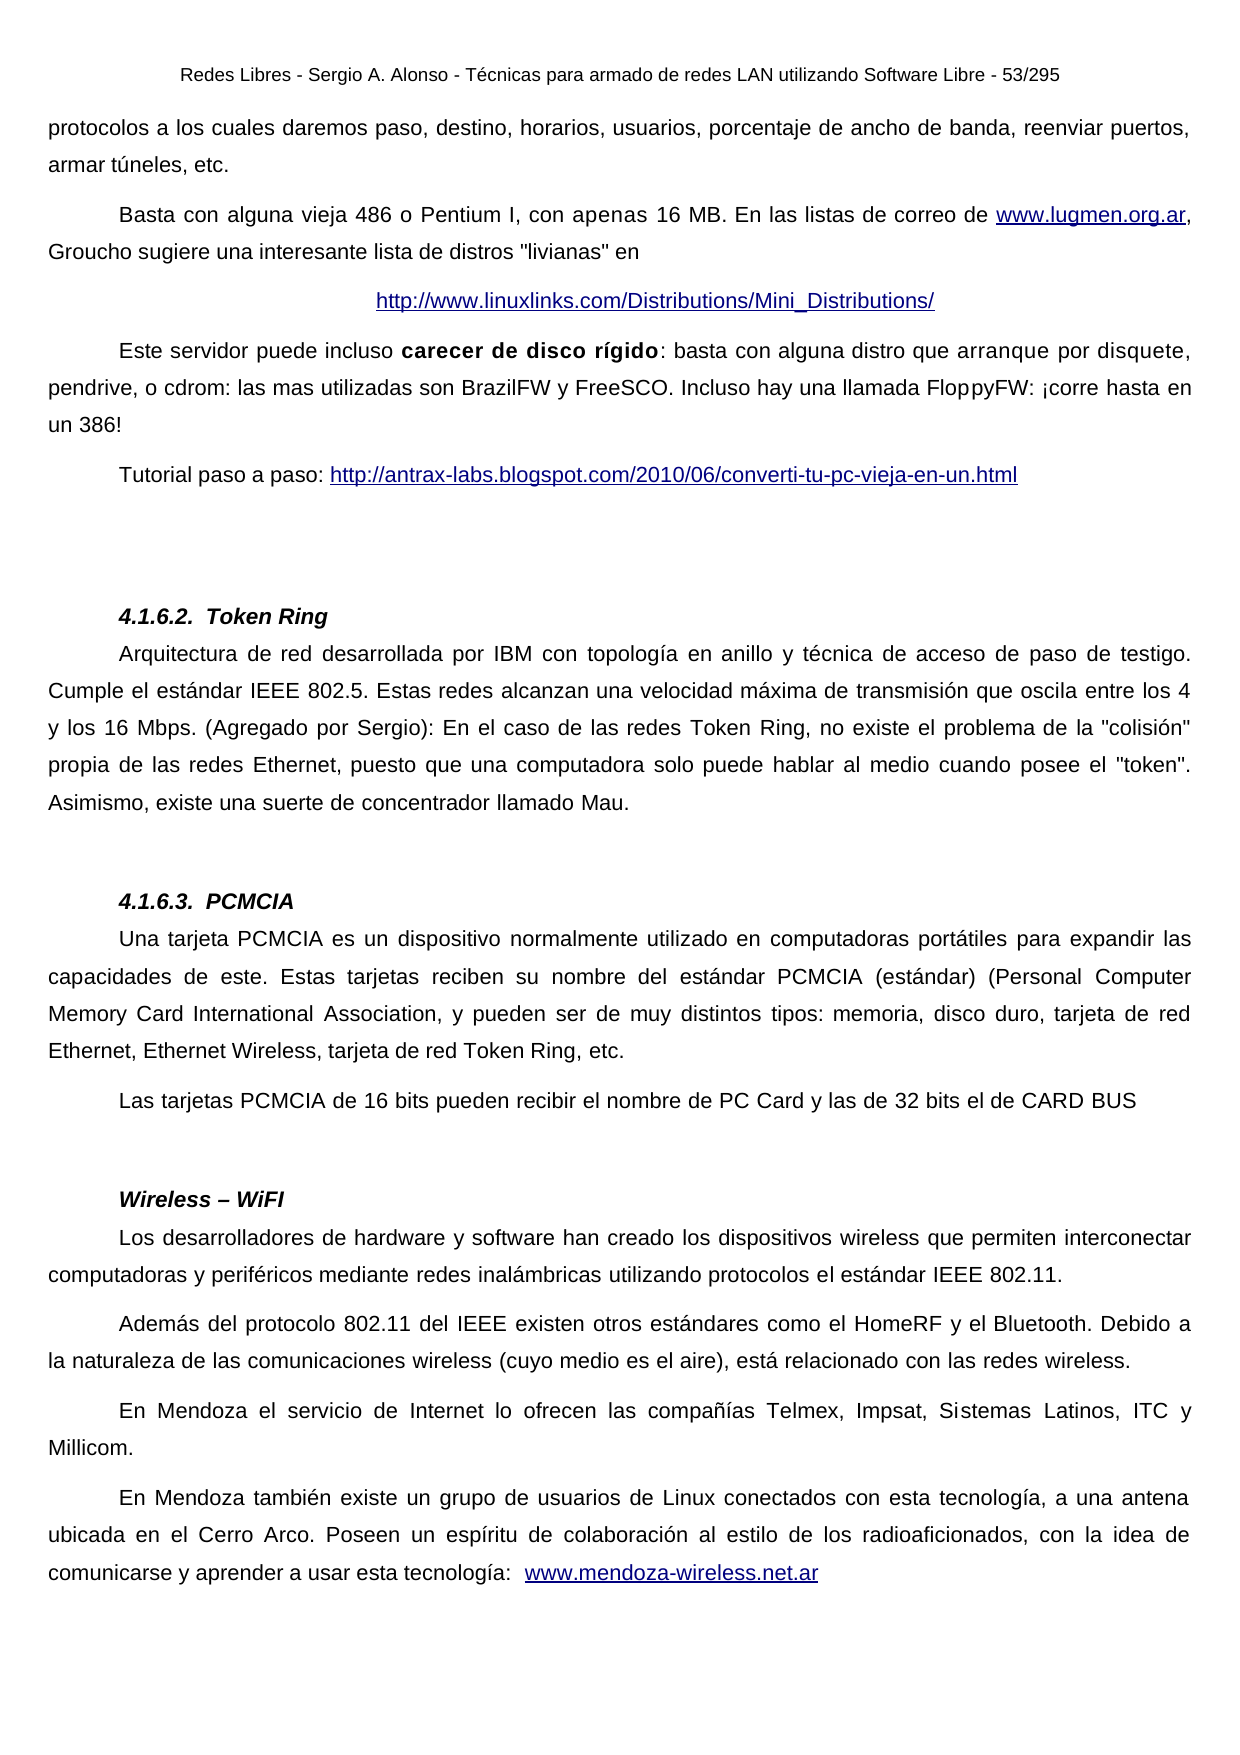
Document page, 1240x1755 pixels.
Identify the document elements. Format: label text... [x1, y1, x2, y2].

text Basta con alguna vieja 486 o Pentium I, con apenas 16 MB. En las listas de correo de www.lugmen.org.ar, Groucho sugiere una interesante lista de distros "livianas" en [48, 202, 1192, 264]
text Las tarjetas PCMCIA de 16 bits pueden recibir el nombre de PC Card y las de 32 bits el de CARD BUS [48, 1088, 1192, 1113]
text Arquitectura de red desarrollada por IBM con topología en anillo y técnica de acceso de paso de testigo. Cumple el estándar IEEE 802.5. Estas redes alcanzan una velocidad máxima de transmisión que oscila entre los 4 y los 16 Mbps. (Agregado por Sergio): En el caso de las redes Token Ring, no existe el problema de la "colisión" propia de las redes Ethernet, puesto que una computadora solo puede hablar al medio cuando posee el "token". Asimismo, existe una suerte de concentrador llamado Mau. [48, 641, 1192, 815]
subtitle Wireless – WiFI [119, 1187, 1192, 1212]
text En Mendoza también existe un grupo de usuarios de Linux conectados con esta tecnología, a una antena ubicada en el Cerro Arco. Poseen un espíritu de colaboración al estilo de los radioaficionados, con la idea de comunicarse y aprender a usar esta tecnología: www.mendoza-wireless.net.ar [48, 1486, 1192, 1585]
subtitle PCMCIA [119, 889, 1192, 914]
text Este servidor puede incluso carecer de disco rígido: basta con alguna distro que arranque por disquete, pendrive, o cdrom: las mas utilizadas son BrazilFW y FreeSCO. Incluso hay una llamada FloppyFW: ¡corre hasta en un 386! [48, 338, 1192, 438]
text http://www.linuxlinks.com/Distributions/Mini_Distributions/ [48, 289, 1192, 314]
text En Mendoza el servicio de Internet lo ofrecen las compañías Telmex, Impsat, Sistemas Latinos, ITC y Millicom. [48, 1399, 1192, 1461]
text Tutorial paso a paso: http://antrax-labs.blogspot.com/2010/06/converti-tu-pc-vieja-en-un.html [48, 463, 1192, 487]
text protocolos a los cuales daremos paso, destino, horarios, usuarios, porcentaje de ancho de banda, reenviar puertos, armar túneles, etc. [48, 115, 1192, 177]
text Los desarrolladores de hardware y software han creado los dispositivos wireless que permiten interconectar computadoras y periféricos mediante redes inalámbricas utilizando protocolos el estándar IEEE 802.11. [48, 1225, 1192, 1287]
text Además del protocolo 802.11 del IEEE existen otros estándares como el HomeRF y el Bluetooth. Debido a la naturaleza de las comunicaciones wireless (cuyo medio es el aire), está relacionado con las redes wireless. [48, 1312, 1192, 1374]
subtitle Token Ring [119, 604, 1192, 629]
text Una tarjeta PCMCIA es un dispositivo normalmente utilizado en computadoras portátiles para expandir las capacidades de este. Estas tarjetas reciben su nombre del estándar PCMCIA (estándar) (Personal Computer Memory Card International Association, y pueden ser de muy distintos tipos: memoria, disco duro, tarjeta de red Ethernet, Ethernet Wireless, tarjeta de red Token Ring, etc. [48, 927, 1192, 1063]
